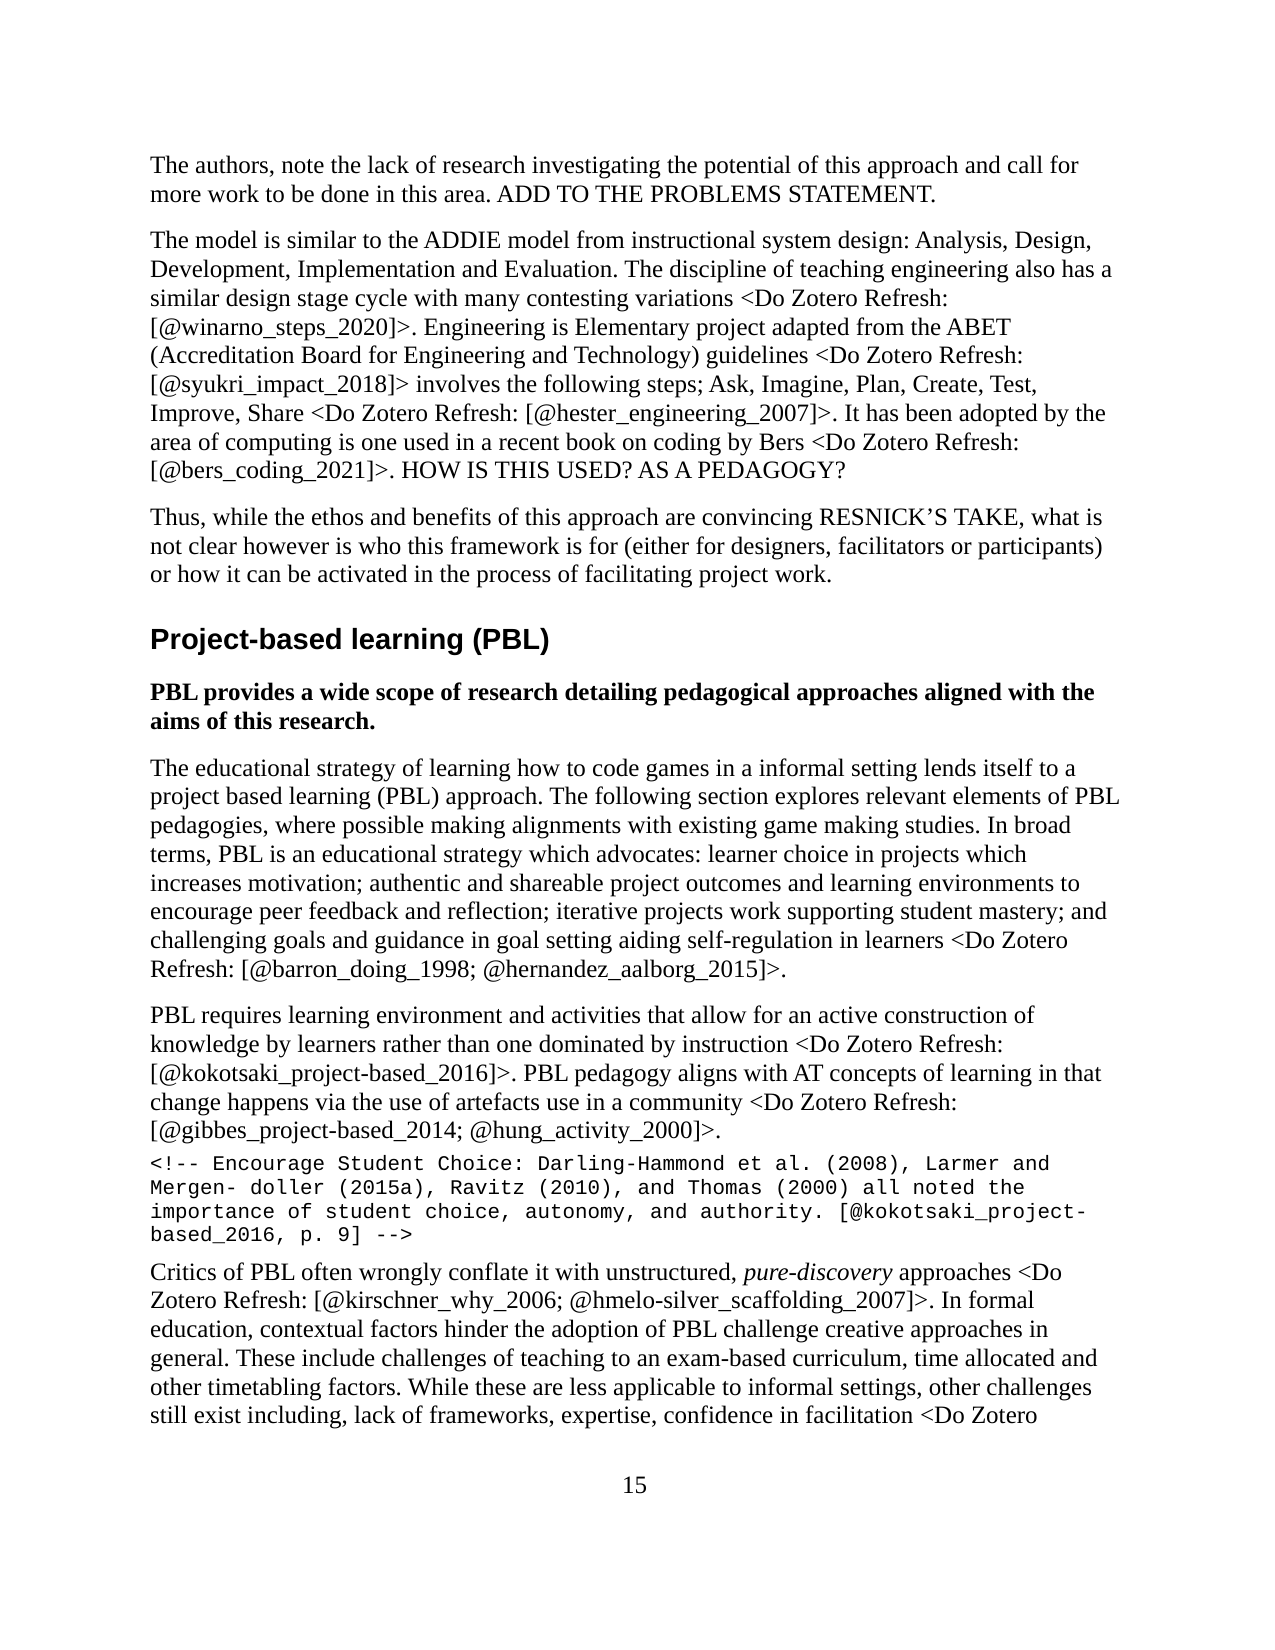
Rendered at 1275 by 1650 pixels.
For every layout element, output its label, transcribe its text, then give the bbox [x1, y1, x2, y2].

text The authors, note the lack of research investigating the potential of this approach and call for more work to be done in this area. ADD TO THE PROBLEMS STATEMENT. [150, 150, 1125, 207]
subtitle Project-based learning (PBL) [150, 622, 1125, 656]
text The model is similar to the ADDIE model from instructional system design: Analysis, Design, Development, Implementation and Evaluation. The discipline of teaching engineering also has a similar design stage cycle with many contesting variations <Do Zotero Refresh: [@winarno_steps_2020]>. Engineering is Elementary project adapted from the ABET (Accreditation Board for Engineering and Technology) guidelines <Do Zotero Refresh: [@syukri_impact_2018]> involves the following steps; Ask, Imagine, Plan, Create, Test, Improve, Share <Do Zotero Refresh: [@hester_engineering_2007]>. It has been adopted by the area of computing is one used in a recent book on coding by Bers <Do Zotero Refresh: [@bers_coding_2021]>. HOW IS THIS USED? AS A PEDAGOGY? [150, 225, 1125, 484]
text The educational strategy of learning how to code games in a informal setting lends itself to a project based learning (PBL) approach. The following section explores relevant elements of PBL pedagogies, where possible making alignments with existing game making studies. In broad terms, PBL is an educational strategy which advocates: learner choice in projects which increases motivation; authentic and shareable project outcomes and learning environments to encourage peer feedback and reflection; iterative projects work supporting student mastery; and challenging goals and guidance in goal setting aiding self-regulation in learners <Do Zotero Refresh: [@barron_doing_1998; @hernandez_aalborg_2015]>. [150, 753, 1125, 983]
text PBL provides a wide scope of research detailing pedagogical approaches aligned with the aims of this research. [150, 677, 1125, 735]
text Critics of PBL often wrongly conflate it with unstructured, pure-discovery approaches <Do Zotero Refresh: [@kirschner_why_2006; @hmelo-silver_scaffolding_2007]>. In formal education, contextual factors hinder the adoption of PBL challenge creative approaches in general. These include challenges of teaching to an exam-based curriculum, time allocated and other timetabling factors. While these are less applicable to informal settings, other challenges still exist including, lack of frameworks, expertise, confidence in facilitation <Do Zotero [150, 1257, 1125, 1429]
text <!-- Encourage Student Choice: Darling-Hammond et al. (2008), Larmer and Mergen- doller (2015a), Ravitz (2010), and Thomas (2000) all noted the importance of student choice, autonomy, and authority. [@kokotsaki_project-based_2016, p. 9] --> [150, 1153, 1125, 1248]
text Thus, while the ethos and benefits of this approach are convincing RESNICK’S TAKE, what is not clear however is who this framework is for (either for designers, facilitators or participants) or how it can be activated in the process of facilitating project work. [150, 502, 1125, 588]
text PBL requires learning environment and activities that allow for an active construction of knowledge by learners rather than one dominated by instruction <Do Zotero Refresh: [@kokotsaki_project-based_2016]>. PBL pedagogy aligns with AT concepts of learning in that change happens via the use of artefacts use in a community <Do Zotero Refresh: [@gibbes_project-based_2014; @hung_activity_2000]>. [150, 1001, 1125, 1144]
